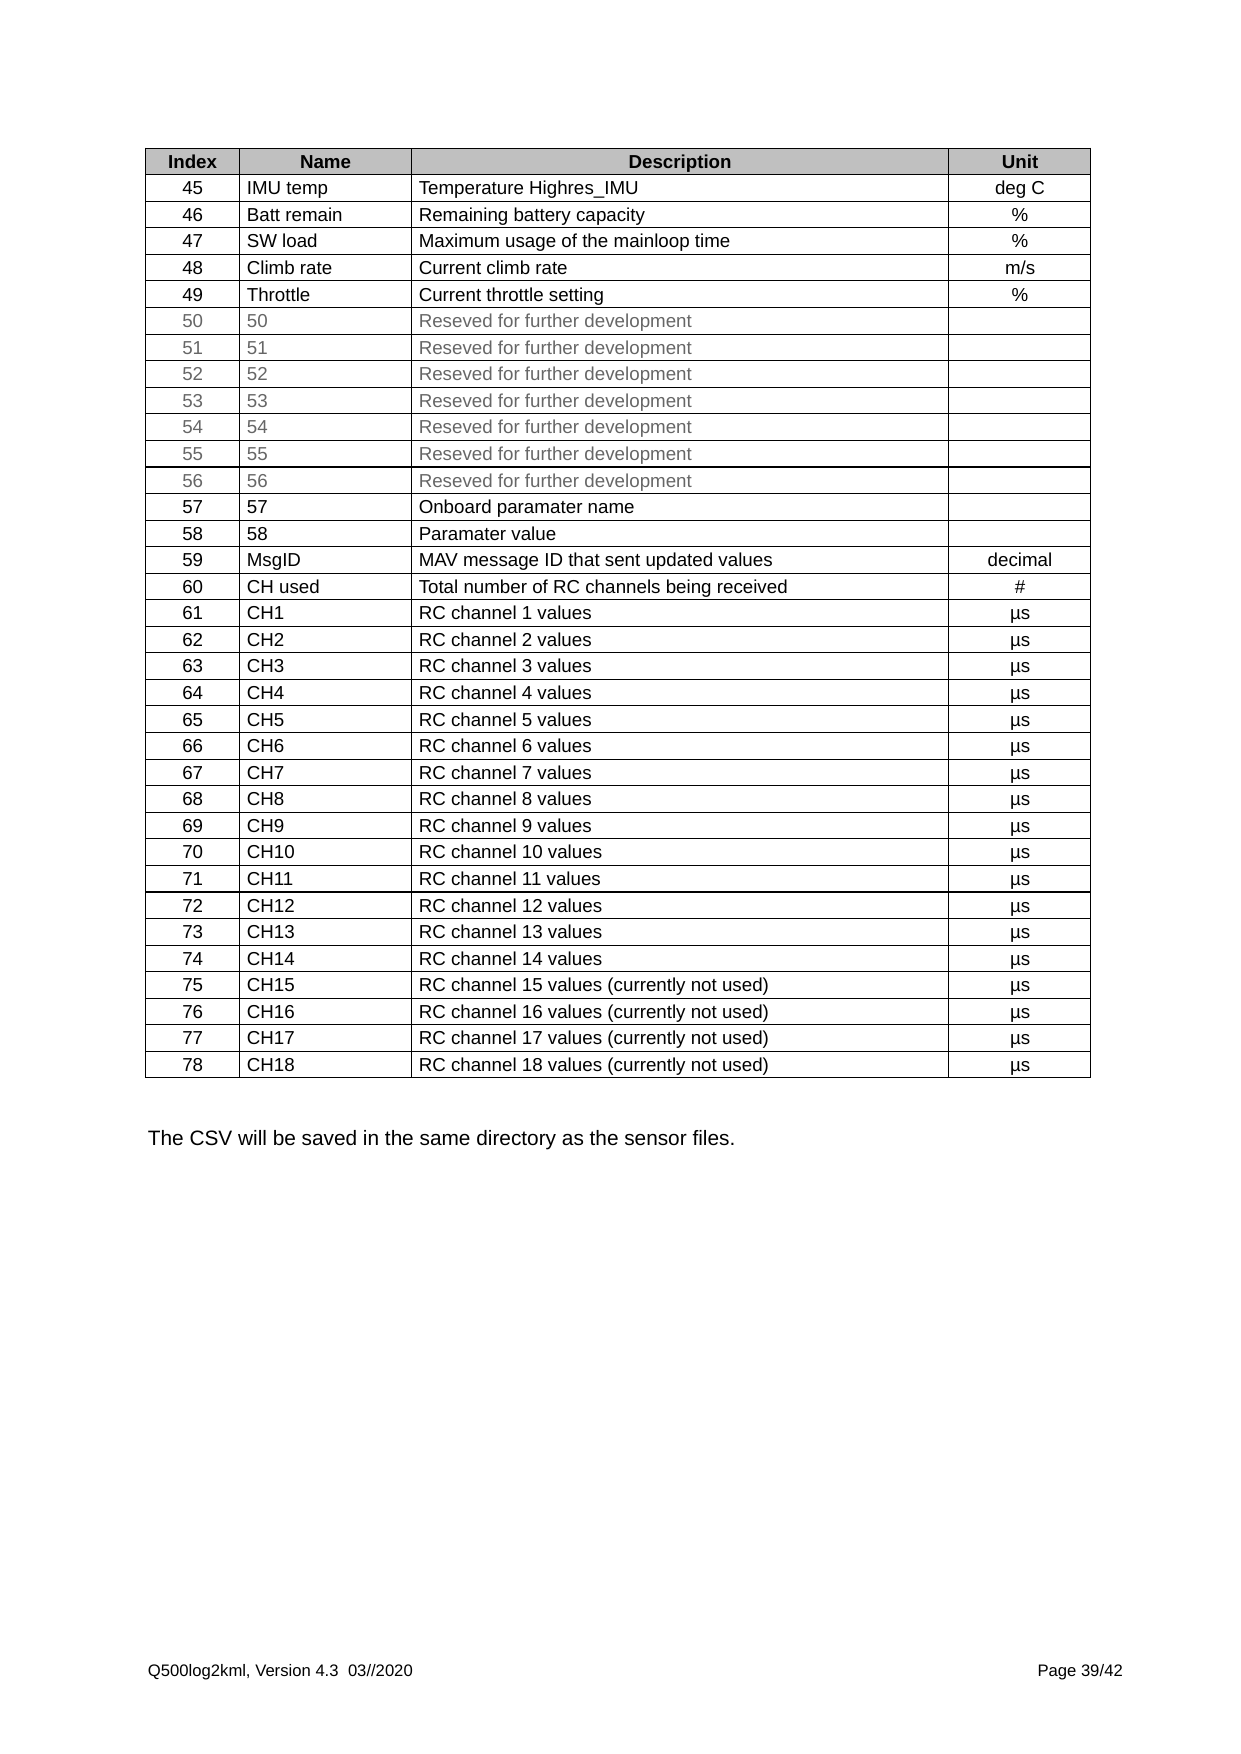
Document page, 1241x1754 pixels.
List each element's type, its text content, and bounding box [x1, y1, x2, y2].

table_cell Temperature Highres_IMU [412, 175, 948, 201]
table_cell CH6 [240, 733, 411, 758]
table_cell CH7 [240, 760, 411, 785]
table_cell Batt remain [240, 202, 411, 227]
table_cell RC channel 7 values [412, 760, 948, 785]
table_cell µs [949, 1025, 1090, 1051]
table_cell Climb rate [240, 255, 411, 280]
table_cell CH2 [240, 627, 411, 652]
table_cell 51 [240, 335, 411, 360]
table_cell 69 [146, 813, 239, 838]
table_cell 52 [240, 361, 411, 387]
table_cell 50 [146, 308, 239, 333]
table_cell 67 [146, 760, 239, 785]
table_cell µs [949, 946, 1090, 971]
table_cell µs [949, 839, 1090, 865]
table_cell % [949, 281, 1090, 307]
table_cell CH17 [240, 1025, 411, 1051]
table_cell RC channel 14 values [412, 946, 948, 971]
table_cell RC channel 5 values [412, 706, 948, 732]
table_cell 51 [146, 335, 239, 360]
table_cell CH13 [240, 919, 411, 944]
table_cell µs [949, 786, 1090, 812]
table_cell RC channel 4 values [412, 680, 948, 705]
table_cell RC channel 9 values [412, 813, 948, 838]
table_cell 65 [146, 706, 239, 732]
table_cell RC channel 3 values [412, 653, 948, 679]
table_cell 71 [146, 866, 239, 891]
table_cell 56 [240, 468, 411, 493]
table_cell 55 [240, 441, 411, 466]
table_cell decimal [949, 547, 1090, 573]
table_cell 63 [146, 653, 239, 679]
table_cell Maximum usage of the mainloop time [412, 228, 948, 254]
table_cell CH3 [240, 653, 411, 679]
table_cell RC channel 12 values [412, 893, 948, 918]
table_cell µs [949, 893, 1090, 918]
table_cell CH16 [240, 999, 411, 1024]
table_cell RC channel 6 values [412, 733, 948, 758]
table_header Description [412, 149, 948, 174]
table_cell µs [949, 866, 1090, 891]
table_cell Onboard paramater name [412, 494, 948, 519]
table_cell % [949, 202, 1090, 227]
table_cell µs [949, 919, 1090, 944]
table_cell Remaining battery capacity [412, 202, 948, 227]
text The CSV will be saved in the same directory as the sensor files. [148, 1126, 1093, 1150]
table_cell 68 [146, 786, 239, 812]
table_header Index [146, 149, 239, 174]
table_cell 76 [146, 999, 239, 1024]
table_cell 46 [146, 202, 239, 227]
table_cell 54 [146, 414, 239, 440]
table_cell RC channel 18 values (currently not used) [412, 1052, 948, 1077]
table_cell [949, 308, 1090, 333]
table_cell [949, 361, 1090, 387]
table_cell µs [949, 972, 1090, 998]
table_cell Reseved for further development [412, 388, 948, 413]
table_cell µs [949, 999, 1090, 1024]
table_cell Paramater value [412, 521, 948, 546]
table_cell 50 [240, 308, 411, 333]
table_cell 57 [146, 494, 239, 519]
table_cell [949, 414, 1090, 440]
table_cell µs [949, 680, 1090, 705]
table_cell RC channel 8 values [412, 786, 948, 812]
table_cell [949, 388, 1090, 413]
table_cell CH1 [240, 600, 411, 626]
table_cell Reseved for further development [412, 308, 948, 333]
table_cell CH9 [240, 813, 411, 838]
table_cell CH14 [240, 946, 411, 971]
table_cell CH11 [240, 866, 411, 891]
table_cell 49 [146, 281, 239, 307]
table_cell 55 [146, 441, 239, 466]
table_cell 52 [146, 361, 239, 387]
table_cell CH12 [240, 893, 411, 918]
table_cell 56 [146, 468, 239, 493]
table_cell RC channel 15 values (currently not used) [412, 972, 948, 998]
table_cell µs [949, 627, 1090, 652]
table_cell [949, 521, 1090, 546]
table_cell Reseved for further development [412, 468, 948, 493]
table_cell MAV message ID that sent updated values [412, 547, 948, 573]
table_cell 59 [146, 547, 239, 573]
table_cell # [949, 574, 1090, 599]
table_cell Current climb rate [412, 255, 948, 280]
table_cell 73 [146, 919, 239, 944]
table_cell RC channel 2 values [412, 627, 948, 652]
table_cell Reseved for further development [412, 414, 948, 440]
table_cell SW load [240, 228, 411, 254]
table_cell m/s [949, 255, 1090, 280]
table_cell [949, 494, 1090, 519]
table_cell 53 [146, 388, 239, 413]
table_cell 62 [146, 627, 239, 652]
table_cell Current throttle setting [412, 281, 948, 307]
table_cell 48 [146, 255, 239, 280]
table_cell [949, 441, 1090, 466]
table_cell µs [949, 600, 1090, 626]
table_cell 61 [146, 600, 239, 626]
table_cell CH5 [240, 706, 411, 732]
table_cell 72 [146, 893, 239, 918]
table_cell CH18 [240, 1052, 411, 1077]
table_cell 57 [240, 494, 411, 519]
table_cell 60 [146, 574, 239, 599]
table_header Unit [949, 149, 1090, 174]
table_header Name [240, 149, 411, 174]
table_cell [949, 468, 1090, 493]
table_cell 74 [146, 946, 239, 971]
table_cell 47 [146, 228, 239, 254]
table_cell RC channel 1 values [412, 600, 948, 626]
table_cell Throttle [240, 281, 411, 307]
table_cell 53 [240, 388, 411, 413]
table_cell 77 [146, 1025, 239, 1051]
table_cell CH15 [240, 972, 411, 998]
table_cell [949, 335, 1090, 360]
table_cell 54 [240, 414, 411, 440]
table_cell CH10 [240, 839, 411, 865]
table_cell RC channel 10 values [412, 839, 948, 865]
table_cell RC channel 17 values (currently not used) [412, 1025, 948, 1051]
table_cell CH4 [240, 680, 411, 705]
table_cell µs [949, 760, 1090, 785]
table_cell 70 [146, 839, 239, 865]
table_cell IMU temp [240, 175, 411, 201]
table_cell RC channel 11 values [412, 866, 948, 891]
table_cell % [949, 228, 1090, 254]
table_cell 45 [146, 175, 239, 201]
table_cell µs [949, 653, 1090, 679]
table_cell deg C [949, 175, 1090, 201]
table_cell RC channel 13 values [412, 919, 948, 944]
table_cell CH8 [240, 786, 411, 812]
table_cell RC channel 16 values (currently not used) [412, 999, 948, 1024]
table_cell Reseved for further development [412, 335, 948, 360]
table_cell 66 [146, 733, 239, 758]
table_cell µs [949, 1052, 1090, 1077]
table_cell Reseved for further development [412, 361, 948, 387]
table_cell Reseved for further development [412, 441, 948, 466]
table_cell MsgID [240, 547, 411, 573]
table_cell 64 [146, 680, 239, 705]
table_cell 75 [146, 972, 239, 998]
table_cell 58 [240, 521, 411, 546]
table_cell 78 [146, 1052, 239, 1077]
table_cell µs [949, 706, 1090, 732]
table_cell µs [949, 813, 1090, 838]
table_cell CH used [240, 574, 411, 599]
table_cell Total number of RC channels being received [412, 574, 948, 599]
table_cell µs [949, 733, 1090, 758]
table_cell 58 [146, 521, 239, 546]
